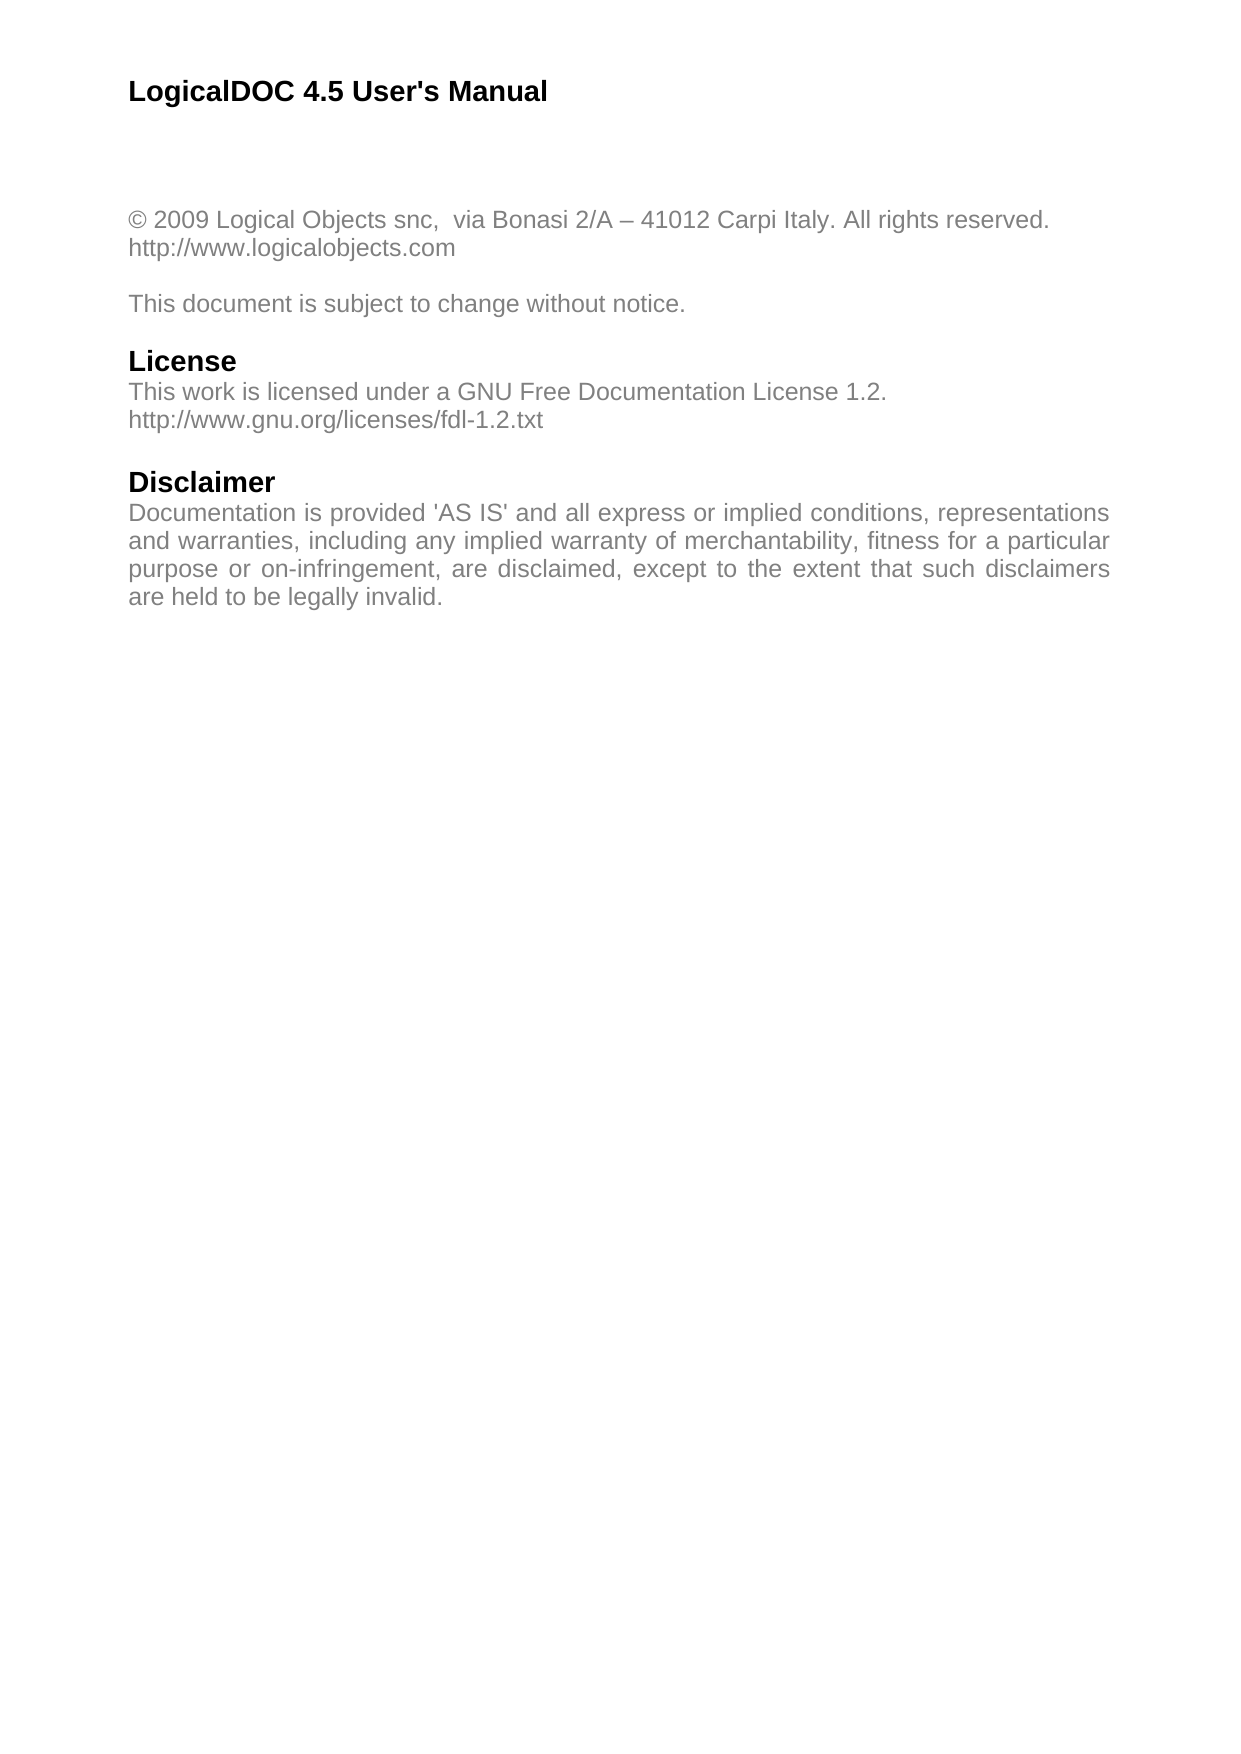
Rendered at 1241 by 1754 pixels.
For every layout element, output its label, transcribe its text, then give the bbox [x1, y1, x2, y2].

text This work is licensed under a GNU Free Documentation License 1.2. [128, 378, 1112, 406]
text http://www.logicalobjects.com [128, 234, 1112, 262]
text This document is subject to change without notice. [128, 289, 1112, 317]
text © 2009 Logical Objects snc, via Bonasi 2/A – 41012 Carpi Italy. All rights reserved. [128, 206, 1112, 234]
text http://www.gnu.org/licenses/fdl-1.2.txt [128, 406, 1112, 434]
text Documentation is provided 'AS IS' and all express or implied conditions, representations and warranties, including any implied warranty of merchantability, fitness for a particular purpose or on-infringement, are disclaimed, except to the extent that such disclaimers are held to be legally invalid. [128, 499, 1112, 611]
text License [128, 345, 1112, 378]
text Disclaimer [128, 466, 1112, 499]
